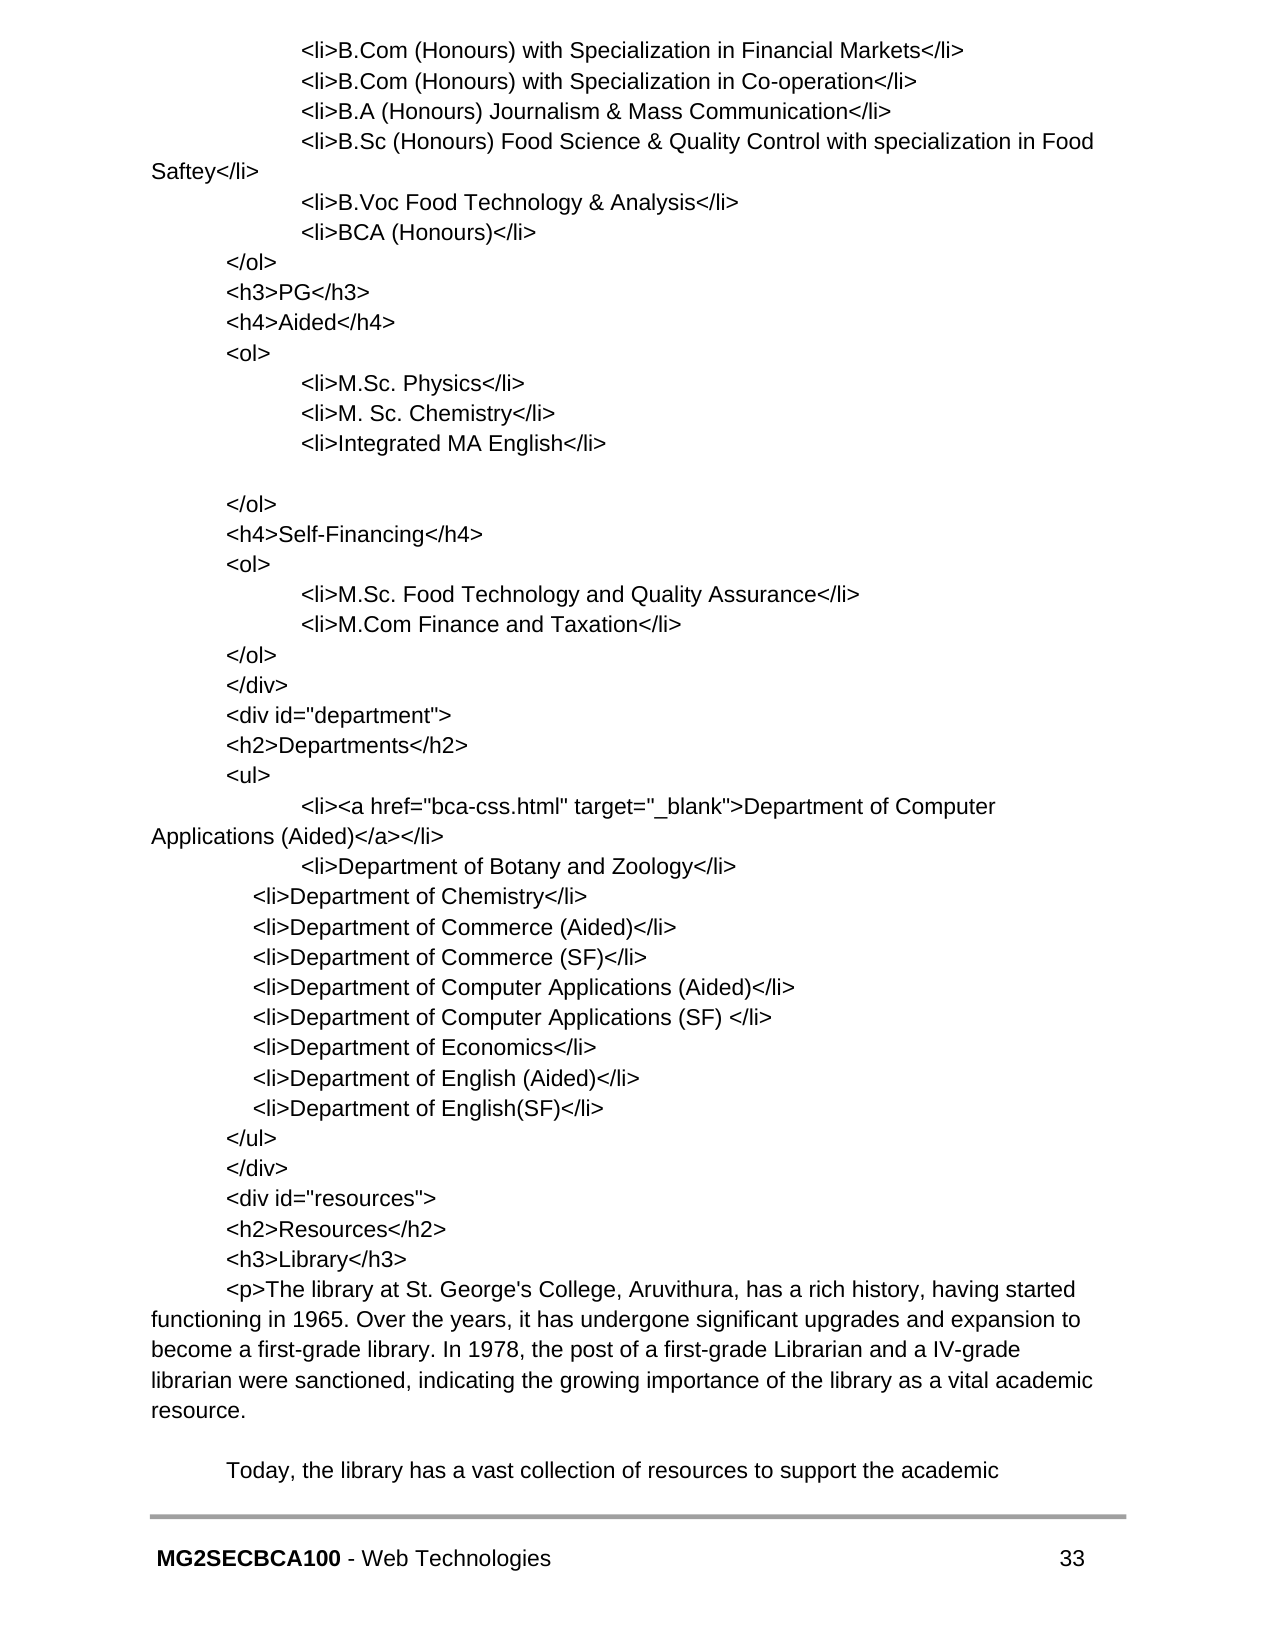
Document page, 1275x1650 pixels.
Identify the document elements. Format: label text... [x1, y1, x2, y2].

table_header <li>B.Com (Honours) with Specialization in Financial Markets</li> <li>B.Com (Honours) with Specialization in Co-operation</li> <li>B.A (Honours) Journalism & Mass Communication</li> <li>B.Sc (Honours) Food Science & Quality Control with specialization in Food Saftey</li> <li>B.Voc Food Technology & Analysis</li> <li>BCA (Honours)</li> </ol> <h3>PG</h3> <h4>Aided</h4> <ol> <li>M.Sc. Physics</li> <li>M. Sc. Chemistry</li> <li>Integrated MA English</li> </ol> <h4>Self-Financing</h4> <ol> <li>M.Sc. Food Technology and Quality Assurance</li> <li>M.Com Finance and Taxation</li> </ol> </div> <div id="department"> <h2>Departments</h2> <ul> <li><a href="bca-css.html" target="_blank">Department of Computer Applications (Aided)</a></li> <li>Department of Botany and Zoology</li> <li>Department of Chemistry</li> <li>Department of Commerce (Aided)</li> <li>Department of Commerce (SF)</li> <li>Department of Computer Applications (Aided)</li> <li>Department of Computer Applications (SF) </li> <li>Department of Economics</li> <li>Department of English (Aided)</li> <li>Department of English(SF)</li> </ul> </div> <div id="resources"> <h2>Resources</h2> <h3>Library</h3> <p>The library at St. George's College, Aruvithura, has a rich history, having started functioning in 1965. Over the years, it has undergone significant upgrades and expansion to become a first-grade library. In 1978, the post of a first-grade Librarian and a IV-grade librarian were sanctioned, indicating the growing importance of the library as a vital academic resource. Today, the library has a vast collection of resources to support the academic [140, 38, 1110, 1484]
